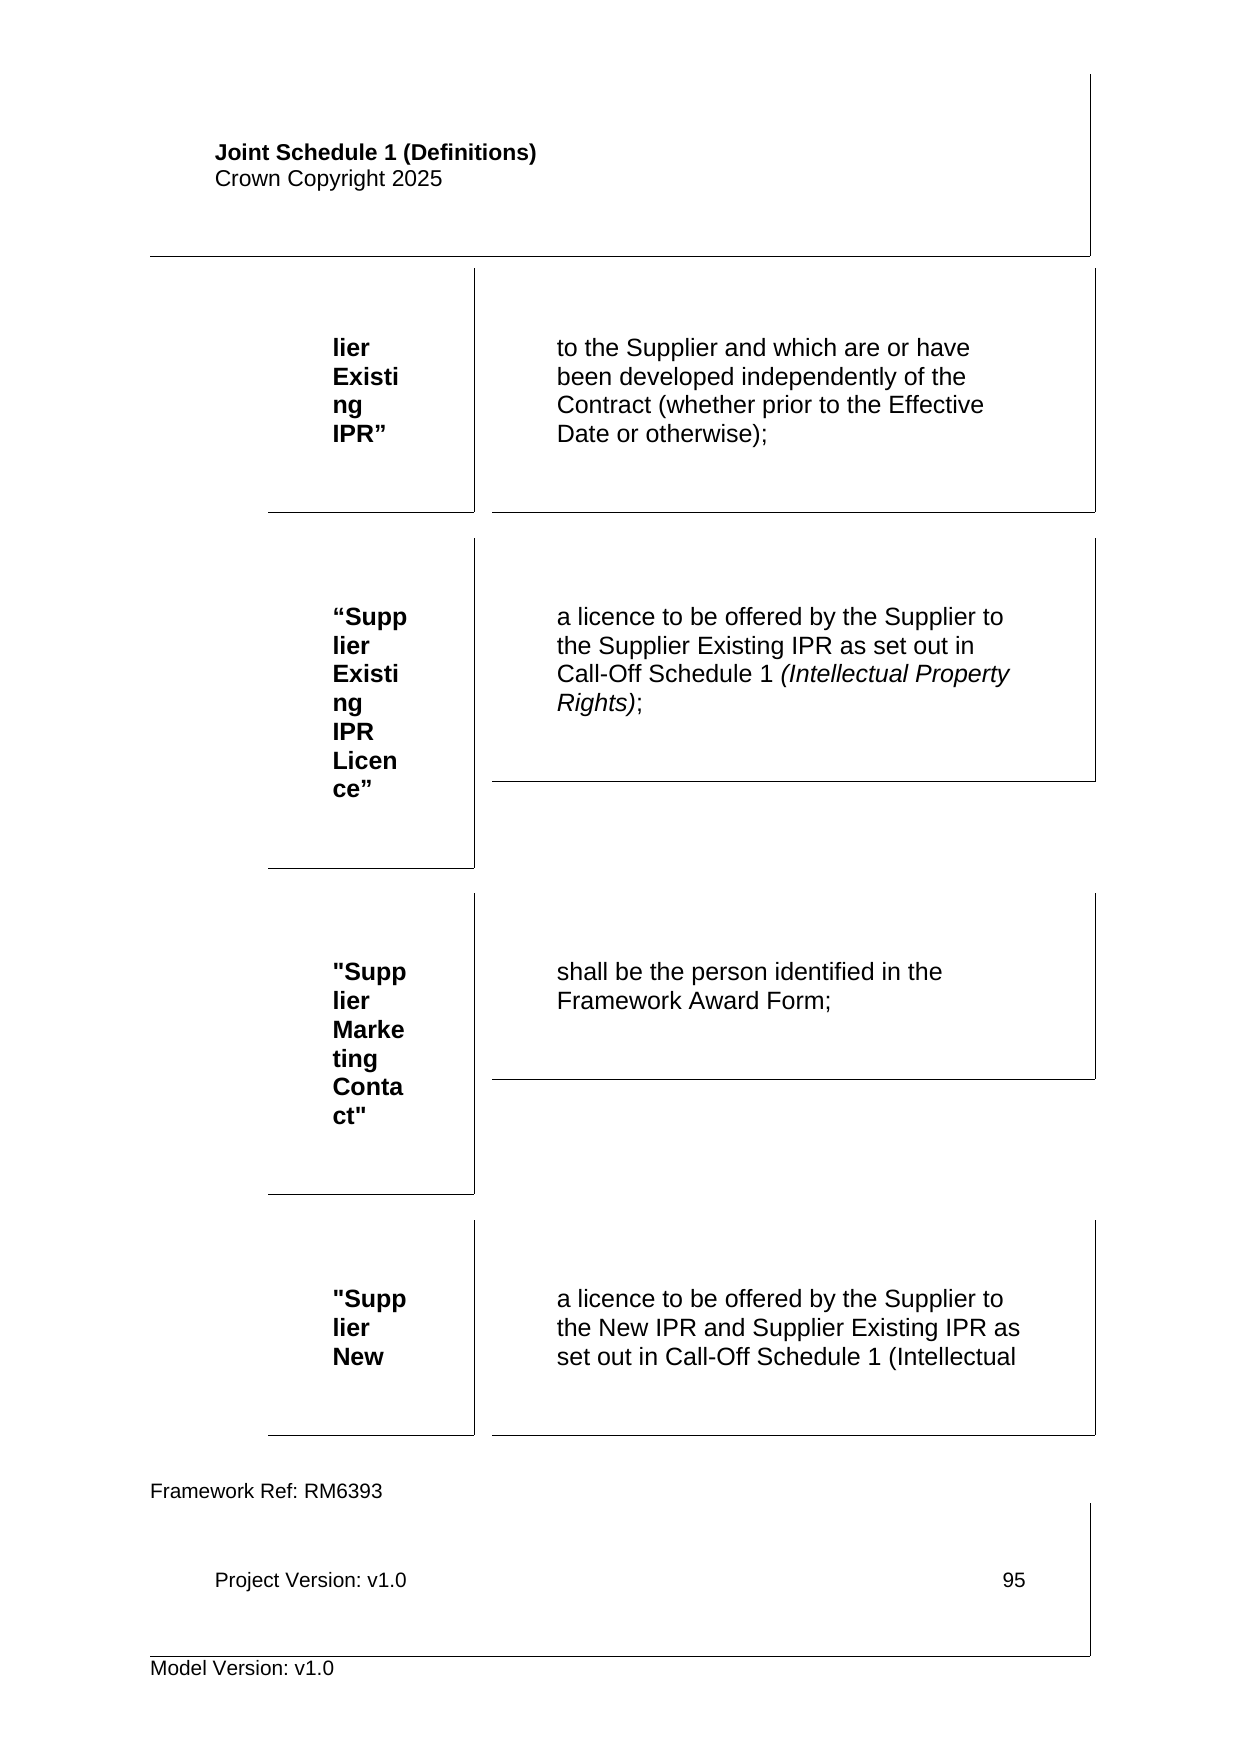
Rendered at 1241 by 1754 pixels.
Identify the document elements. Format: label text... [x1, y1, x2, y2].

table_cell shall be the person identified in the Framework Award Form; [474, 880, 1095, 1207]
table_cell a licence to be offered by the Supplier to the Supplier Existing IPR as set out in Call-Off Schedule 1 (Intellectual Property Rights); [474, 525, 1095, 880]
table_cell "Supplier New [268, 1207, 474, 1435]
table_cell [268, 513, 474, 525]
table_cell “Supplier Existing IPR Licence” [268, 525, 474, 868]
table_cell to the Supplier and which are or have been developed independently of the Contract (whether prior to the Effective Date or otherwise); [474, 256, 1095, 525]
table_cell lier Existing IPR” [268, 256, 474, 512]
table_cell a licence to be offered by the Supplier to the New IPR and Supplier Existing IPR as set out in Call-Off Schedule 1 (Intellectual [474, 1207, 1095, 1435]
table_cell [268, 869, 474, 880]
table_cell [268, 1195, 474, 1207]
table_cell "Supplier Marketing Contact" [268, 880, 474, 1194]
